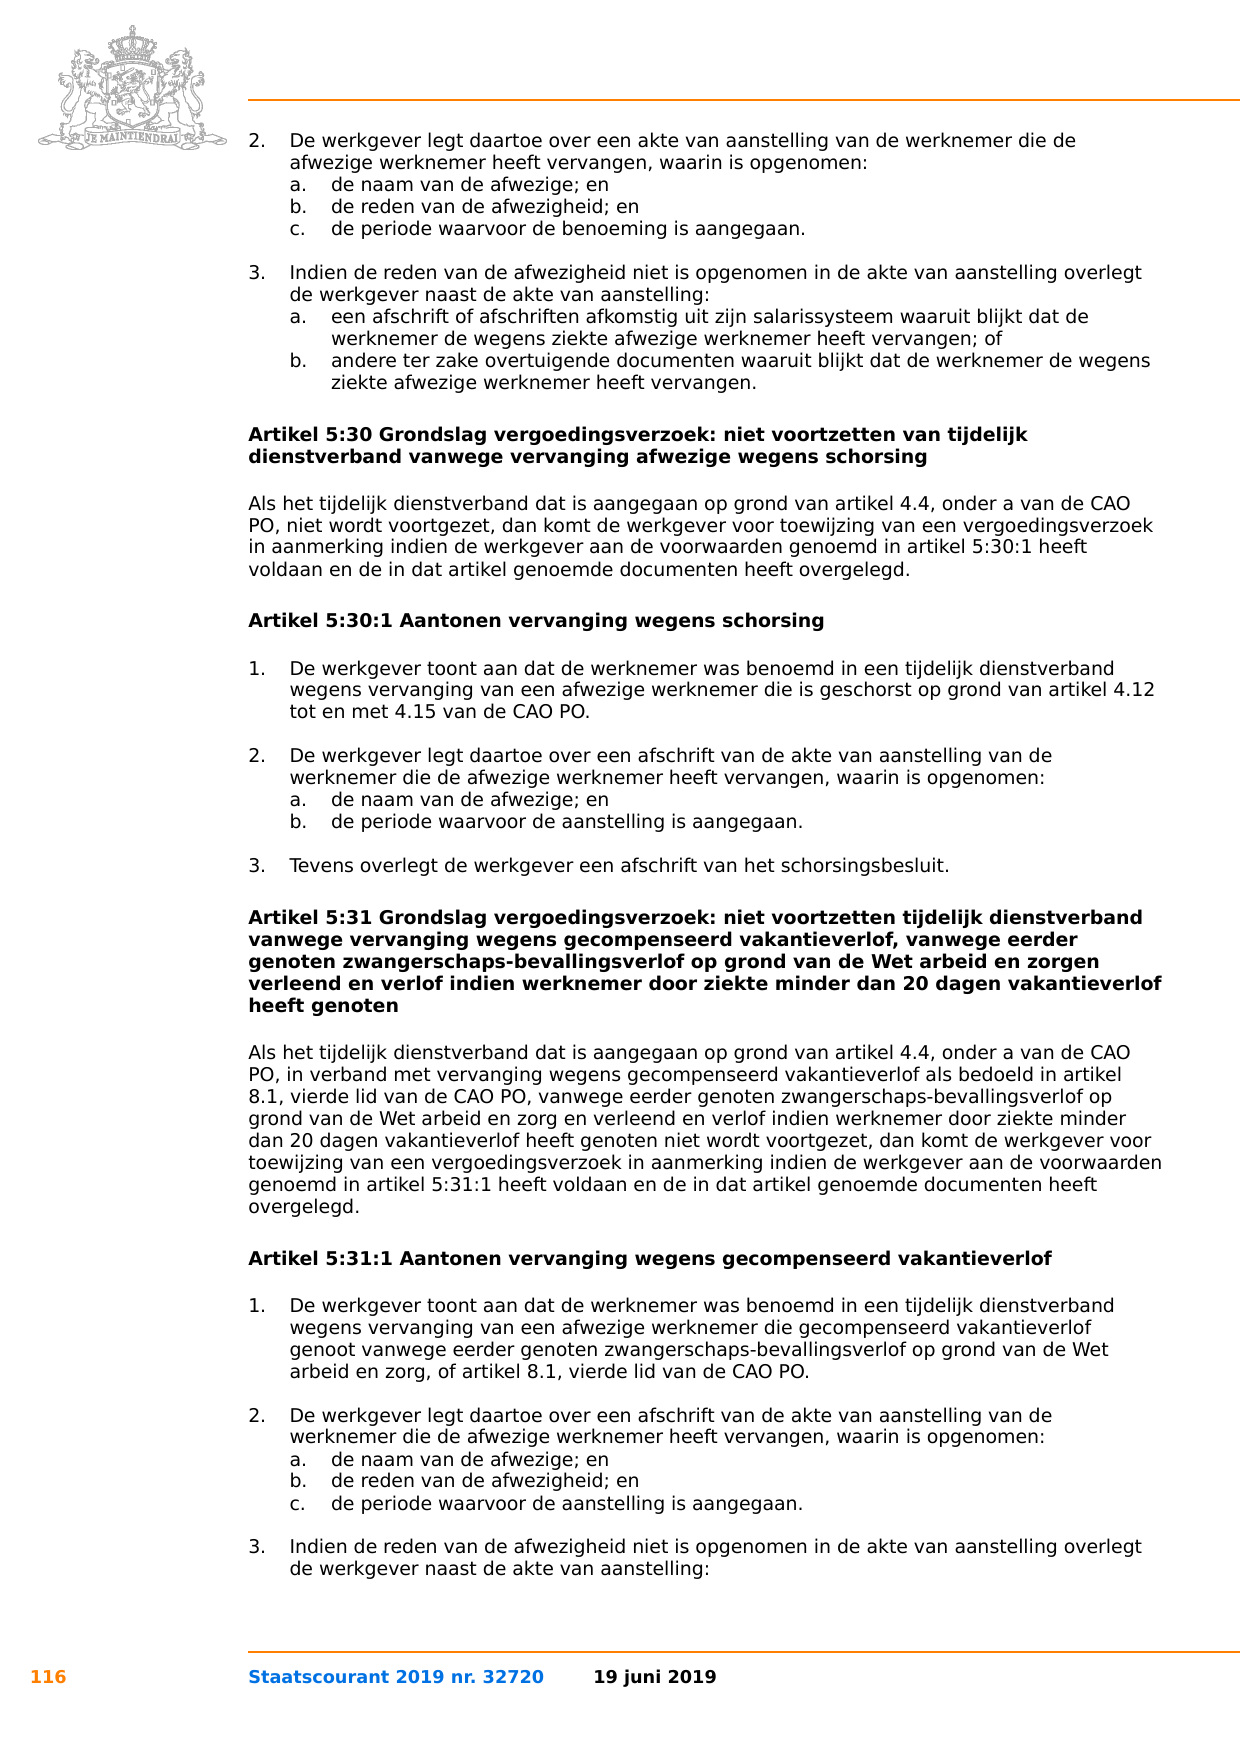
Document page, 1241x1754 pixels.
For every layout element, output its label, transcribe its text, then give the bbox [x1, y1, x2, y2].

text b. de periode waarvoor de aanstelling is aangegaan. [289, 811, 1163, 833]
text 2. De werkgever legt daartoe over een afschrift van de akte van aanstelling van de werknemer die de afwezige werknemer heeft vervangen, waarin is opgenomen: [248, 1404, 1163, 1448]
text b. de reden van de afwezigheid; en [289, 196, 1163, 218]
text a. de naam van de afwezige; en [289, 174, 1163, 196]
subtitle Artikel 5:31 Grondslag vergoedingsverzoek: niet voortzetten tijdelijk dienstverband vanwege vervanging wegens gecompenseerd vakantieverlof, vanwege eerder genoten zwangerschaps-bevallingsverlof op grond van de Wet arbeid en zorgen verleend en verlof indien werknemer door ziekte minder dan 20 dagen vakantieverlof heeft genoten [248, 907, 1163, 1017]
text 3. Tevens overlegt de werkgever een afschrift van het schorsingsbesluit. [248, 855, 1163, 877]
text Als het tijdelijk dienstverband dat is aangegaan op grond van artikel 4.4, onder a van de CAO PO, niet wordt voortgezet, dan komt de werkgever voor toewijzing van een vergoedingsverzoek in aanmerking indien de werkgever aan de voorwaarden genoemd in artikel 5:30:1 heeft voldaan en de in dat artikel genoemde documenten heeft overgelegd. [248, 492, 1163, 580]
subtitle Artikel 5:30 Grondslag vergoedingsverzoek: niet voortzetten van tijdelijk dienstverband vanwege vervanging afwezige wegens schorsing [248, 423, 1163, 467]
text 2. De werkgever legt daartoe over een akte van aanstelling van de werknemer die de afwezige werknemer heeft vervangen, waarin is opgenomen: [248, 130, 1163, 174]
text 2. De werkgever legt daartoe over een afschrift van de akte van aanstelling van de werknemer die de afwezige werknemer heeft vervangen, waarin is opgenomen: [248, 745, 1163, 789]
text 1. De werkgever toont aan dat de werknemer was benoemd in een tijdelijk dienstverband wegens vervanging van een afwezige werknemer die is geschorst op grond van artikel 4.12 tot en met 4.15 van de CAO PO. [248, 657, 1163, 723]
text a. een afschrift of afschriften afkomstig uit zijn salarissysteem waaruit blijkt dat de werknemer de wegens ziekte afwezige werknemer heeft vervangen; of [289, 306, 1163, 349]
subtitle Artikel 5:30:1 Aantonen vervanging wegens schorsing [248, 610, 1163, 632]
text 1. De werkgever toont aan dat de werknemer was benoemd in een tijdelijk dienstverband wegens vervanging van een afwezige werknemer die gecompenseerd vakantieverlof genoot vanwege eerder genoten zwangerschaps-bevallingsverlof op grond van de Wet arbeid en zorg, of artikel 8.1, vierde lid van de CAO PO. [248, 1295, 1163, 1383]
picture [38, 25, 227, 150]
text Als het tijdelijk dienstverband dat is aangegaan op grond van artikel 4.4, onder a van de CAO PO, in verband met vervanging wegens gecompenseerd vakantieverlof als bedoeld in artikel 8.1, vierde lid van de CAO PO, vanwege eerder genoten zwangerschaps-bevallingsverlof op grond van de Wet arbeid en zorg en verleend en verlof indien werknemer door ziekte minder dan 20 dagen vakantieverlof heeft genoten niet wordt voortgezet, dan komt de werkgever voor toewijzing van een vergoedingsverzoek in aanmerking indien de werkgever aan de voorwaarden genoemd in artikel 5:31:1 heeft voldaan en de in dat artikel genoemde documenten heeft overgelegd. [248, 1042, 1163, 1218]
text a. de naam van de afwezige; en [289, 1448, 1163, 1470]
text b. andere ter zake overtuigende documenten waaruit blijkt dat de werknemer de wegens ziekte afwezige werknemer heeft vervangen. [289, 349, 1163, 393]
text c. de periode waarvoor de benoeming is aangegaan. [289, 218, 1163, 240]
subtitle Artikel 5:31:1 Aantonen vervanging wegens gecompenseerd vakantieverlof [248, 1248, 1163, 1270]
text a. de naam van de afwezige; en [289, 789, 1163, 811]
text 3. Indien de reden van de afwezigheid niet is opgenomen in de akte van aanstelling overlegt de werkgever naast de akte van aanstelling: [248, 1536, 1163, 1580]
text 3. Indien de reden van de afwezigheid niet is opgenomen in de akte van aanstelling overlegt de werkgever naast de akte van aanstelling: [248, 262, 1163, 306]
text b. de reden van de afwezigheid; en [289, 1470, 1163, 1492]
text c. de periode waarvoor de aanstelling is aangegaan. [289, 1492, 1163, 1514]
